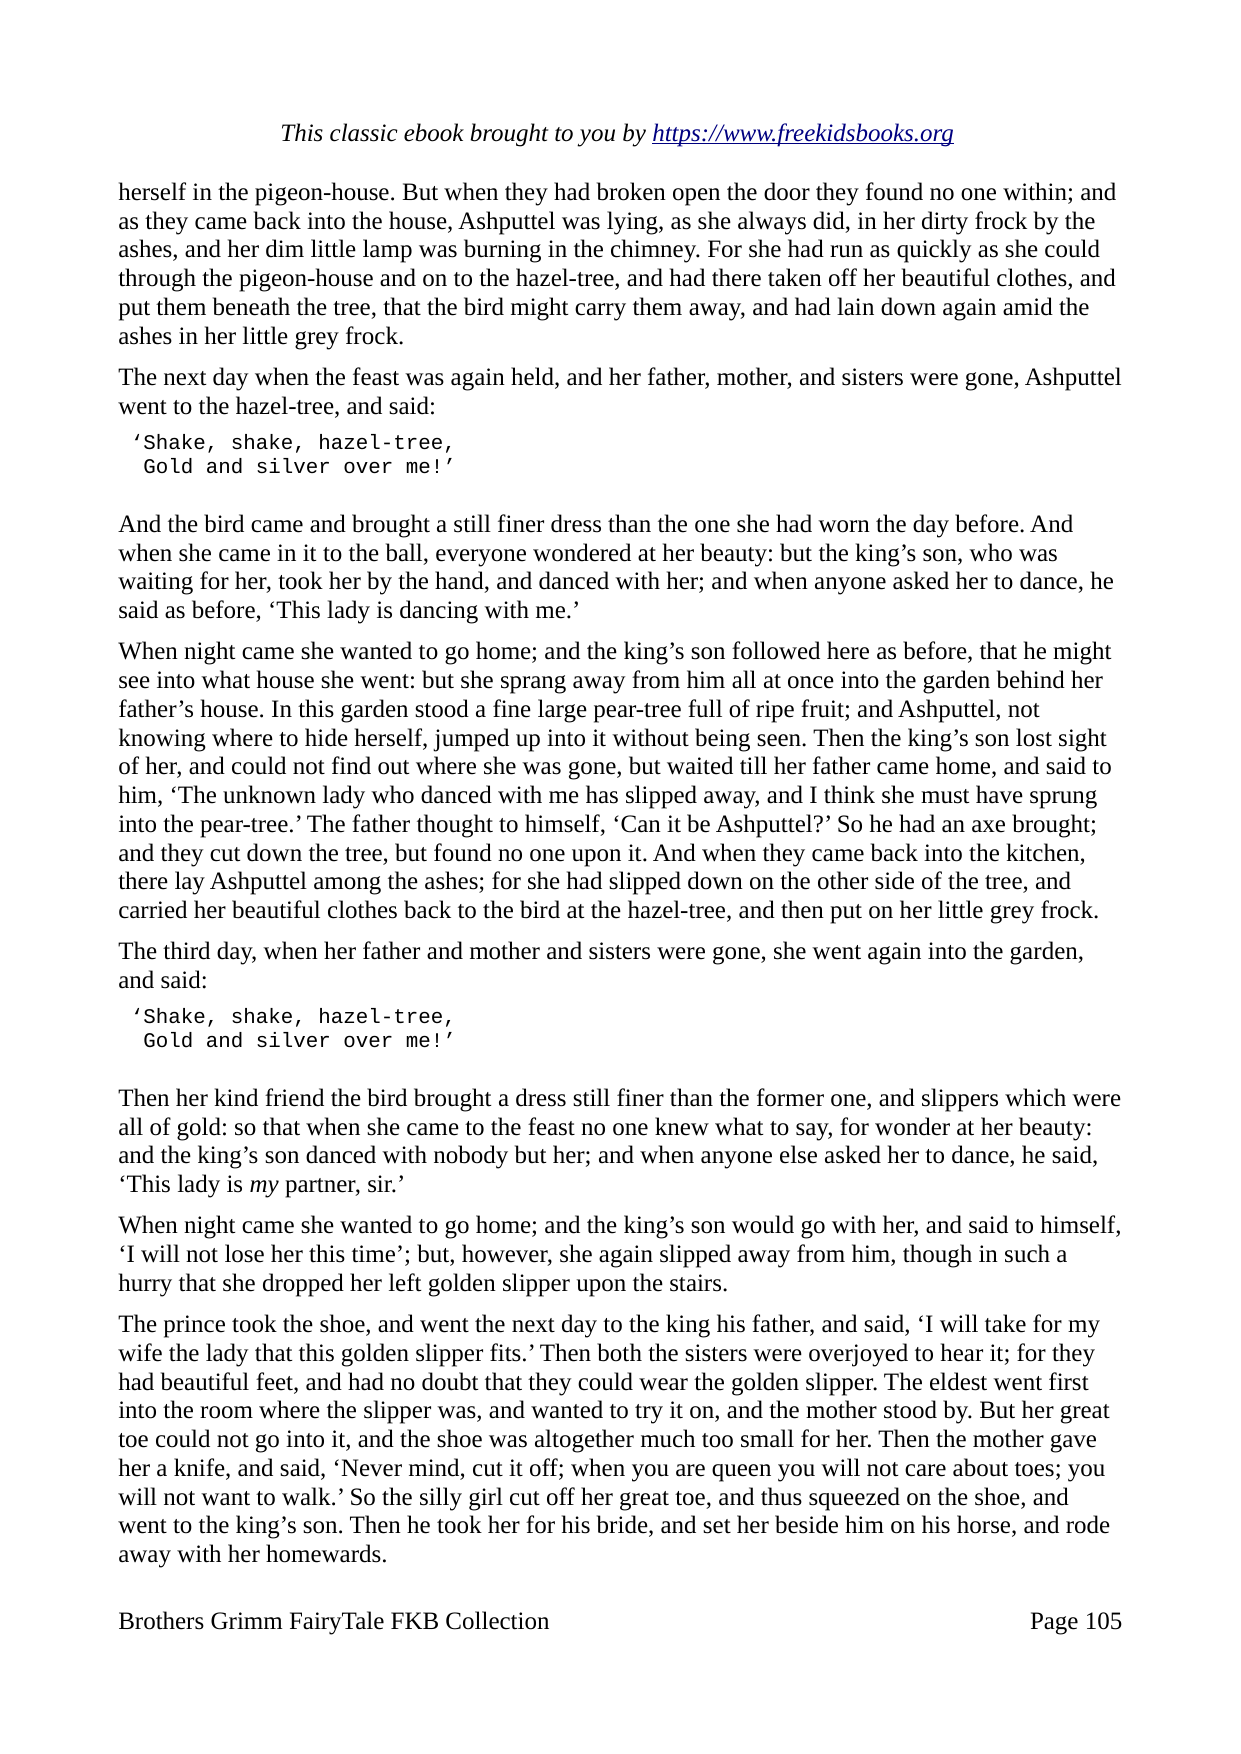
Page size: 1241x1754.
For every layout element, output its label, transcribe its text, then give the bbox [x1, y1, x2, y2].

text The prince took the shoe, and went the next day to the king his father, and said, ‘I will take for my wife the lady that this golden slipper fits.’ Then both the sisters were overjoyed to hear it; for they had beautiful feet, and had no doubt that they could wear the golden slipper. The eldest went first into the room where the slipper was, and wanted to try it on, and the mother stood by. But her great toe could not go into it, and the shoe was altogether much too small for her. Then the mother gave her a knife, and said, ‘Never mind, cut it off; when you are queen you will not care about toes; you will not want to walk.’ So the silly girl cut off her great toe, and thus squeezed on the shoe, and went to the king’s son. Then he took her for his bride, and set her beside him on his horse, and rode away with her homewards. [118, 1309, 1122, 1568]
text The next day when the feast was again held, and her father, mother, and sisters were gone, Ashputtel went to the hazel-tree, and said: [118, 362, 1122, 419]
text When night came she wanted to go home; and the king’s son would go with her, and said to himself, ‘I will not lose her this time’; but, however, she again slipped away from him, though in such a hurry that she dropped her left golden slipper upon the stairs. [118, 1211, 1122, 1297]
text ‘Shake, shake, hazel-tree, [118, 432, 1122, 456]
text herself in the pigeon-house. But when they had broken open the door they found no one within; and as they came back into the house, Ashputtel was lying, as she always did, in her dirty frock by the ashes, and her dim little lamp was burning in the chimney. For she had run as quickly as she could through the pigeon-house and on to the hazel-tree, and had there taken off her beautiful clothes, and put them beneath the tree, that the bird might carry them away, and had lain down again amid the ashes in her little grey frock. [118, 177, 1122, 349]
text Gold and silver over me!’ [118, 1030, 1122, 1054]
text ‘Shake, shake, hazel-tree, [118, 1006, 1122, 1030]
text When night came she wanted to go home; and the king’s son followed here as before, that he might see into what house she went: but she sprang away from him all at once into the garden behind her father’s house. In this garden stood a fine large pear-tree full of ripe fruit; and Ashputtel, not knowing where to hide herself, jumped up into it without being seen. Then the king’s son lost sight of her, and could not find out where she was gone, but waited till her father came home, and said to him, ‘The unknown lady who danced with me has slipped away, and I think she must have sprung into the pear-tree.’ The father thought to himself, ‘Can it be Ashputtel?’ So he had an axe brought; and they cut down the tree, but found no one upon it. And when they came back into the kitchen, there lay Ashputtel among the ashes; for she had slipped down on the other side of the tree, and carried her beautiful clothes back to the bird at the hazel-tree, and then put on her little grey frock. [118, 636, 1122, 924]
text And the bird came and brought a still finer dress than the one she had worn the day before. And when she came in it to the ball, everyone wondered at her beauty: but the king’s son, who was waiting for her, took her by the hand, and danced with her; and when anyone asked her to dance, he said as before, ‘This lady is dancing with me.’ [118, 509, 1122, 624]
text Then her kind friend the bird brought a dress still finer than the former one, and slippers which were all of gold: so that when she came to the feast no one knew what to say, for wonder at her beauty: and the king’s son danced with nobody but her; and when anyone else asked her to dance, he said, ‘This lady is my partner, sir.’ [118, 1083, 1122, 1198]
text Gold and silver over me!’ [118, 456, 1122, 479]
text The third day, when her father and mother and sisters were gone, she went again into the garden, and said: [118, 936, 1122, 994]
